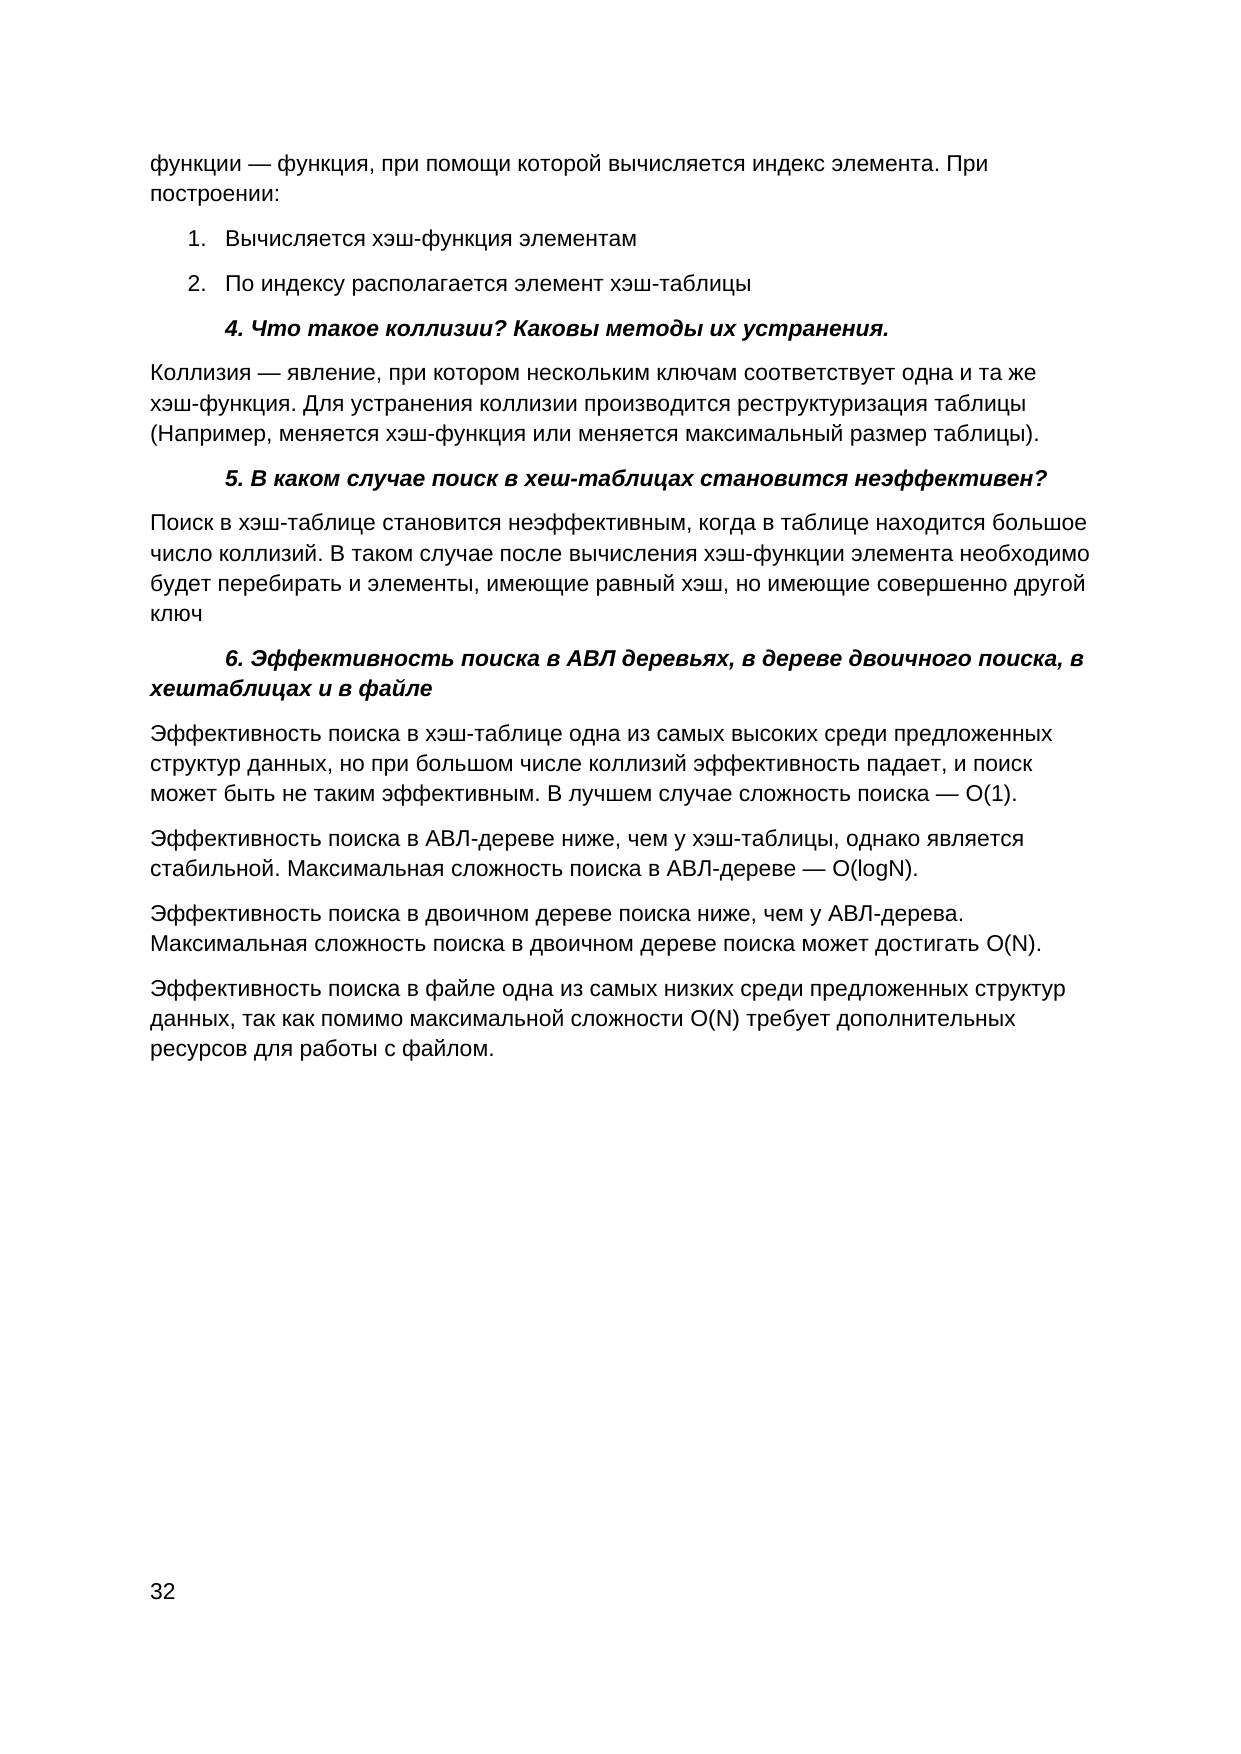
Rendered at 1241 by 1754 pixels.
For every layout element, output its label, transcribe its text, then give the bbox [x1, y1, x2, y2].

text Эффективность поиска в АВЛ-дереве ниже, чем у хэш-таблицы, однако является стабильной. Максимальная сложность поиска в АВЛ-дереве — O(logN). [150, 825, 1090, 882]
text Эффективность поиска в двоичном дереве поиска ниже, чем у АВЛ-дерева. Максимальная сложность поиска в двоичном дереве поиска может достигать O(N). [150, 900, 1090, 957]
list Вычисляется хэш-функция элементам [187, 225, 1090, 251]
text Эффективность поиска в хэш-таблице одна из самых высоких среди предложенных структур данных, но при большом числе коллизий эффективность падает, и поиск может быть не таким эффективным. В лучшем случае сложность поиска — O(1). [150, 720, 1090, 807]
text Поиск в хэш-таблице становится неэффективным, когда в таблице находится большое число коллизий. В таком случае после вычисления хэш-функции элемента необходимо будет перебирать и элементы, имеющие равный хэш, но имеющие совершенно другой ключ [150, 509, 1090, 626]
text 5. В каком случае поиск в хеш-таблицах становится неэффективен? [150, 464, 1090, 491]
text 4. Что такое коллизии? Каковы методы их устранения. [150, 314, 1090, 341]
text 6. Эффективность поиска в АВЛ деревьях, в дереве двоичного поиска, в хештаблицах и в файле [150, 645, 1090, 701]
text Эффективность поиска в файле одна из самых низких среди предложенных структур данных, так как помимо максимальной сложности O(N) требует дополнительных ресурсов для работы с файлом. [150, 975, 1090, 1062]
list По индексу располагается элемент хэш-таблицы [187, 270, 1090, 296]
text функции — функция, при помощи которой вычисляется индекс элемента. При построении: [150, 150, 1090, 207]
text Коллизия — явление, при котором нескольким ключам соответствует одна и та же хэш-функция. Для устранения коллизии производится реструктуризация таблицы (Например, меняется хэш-функция или меняется максимальный размер таблицы). [150, 359, 1090, 446]
